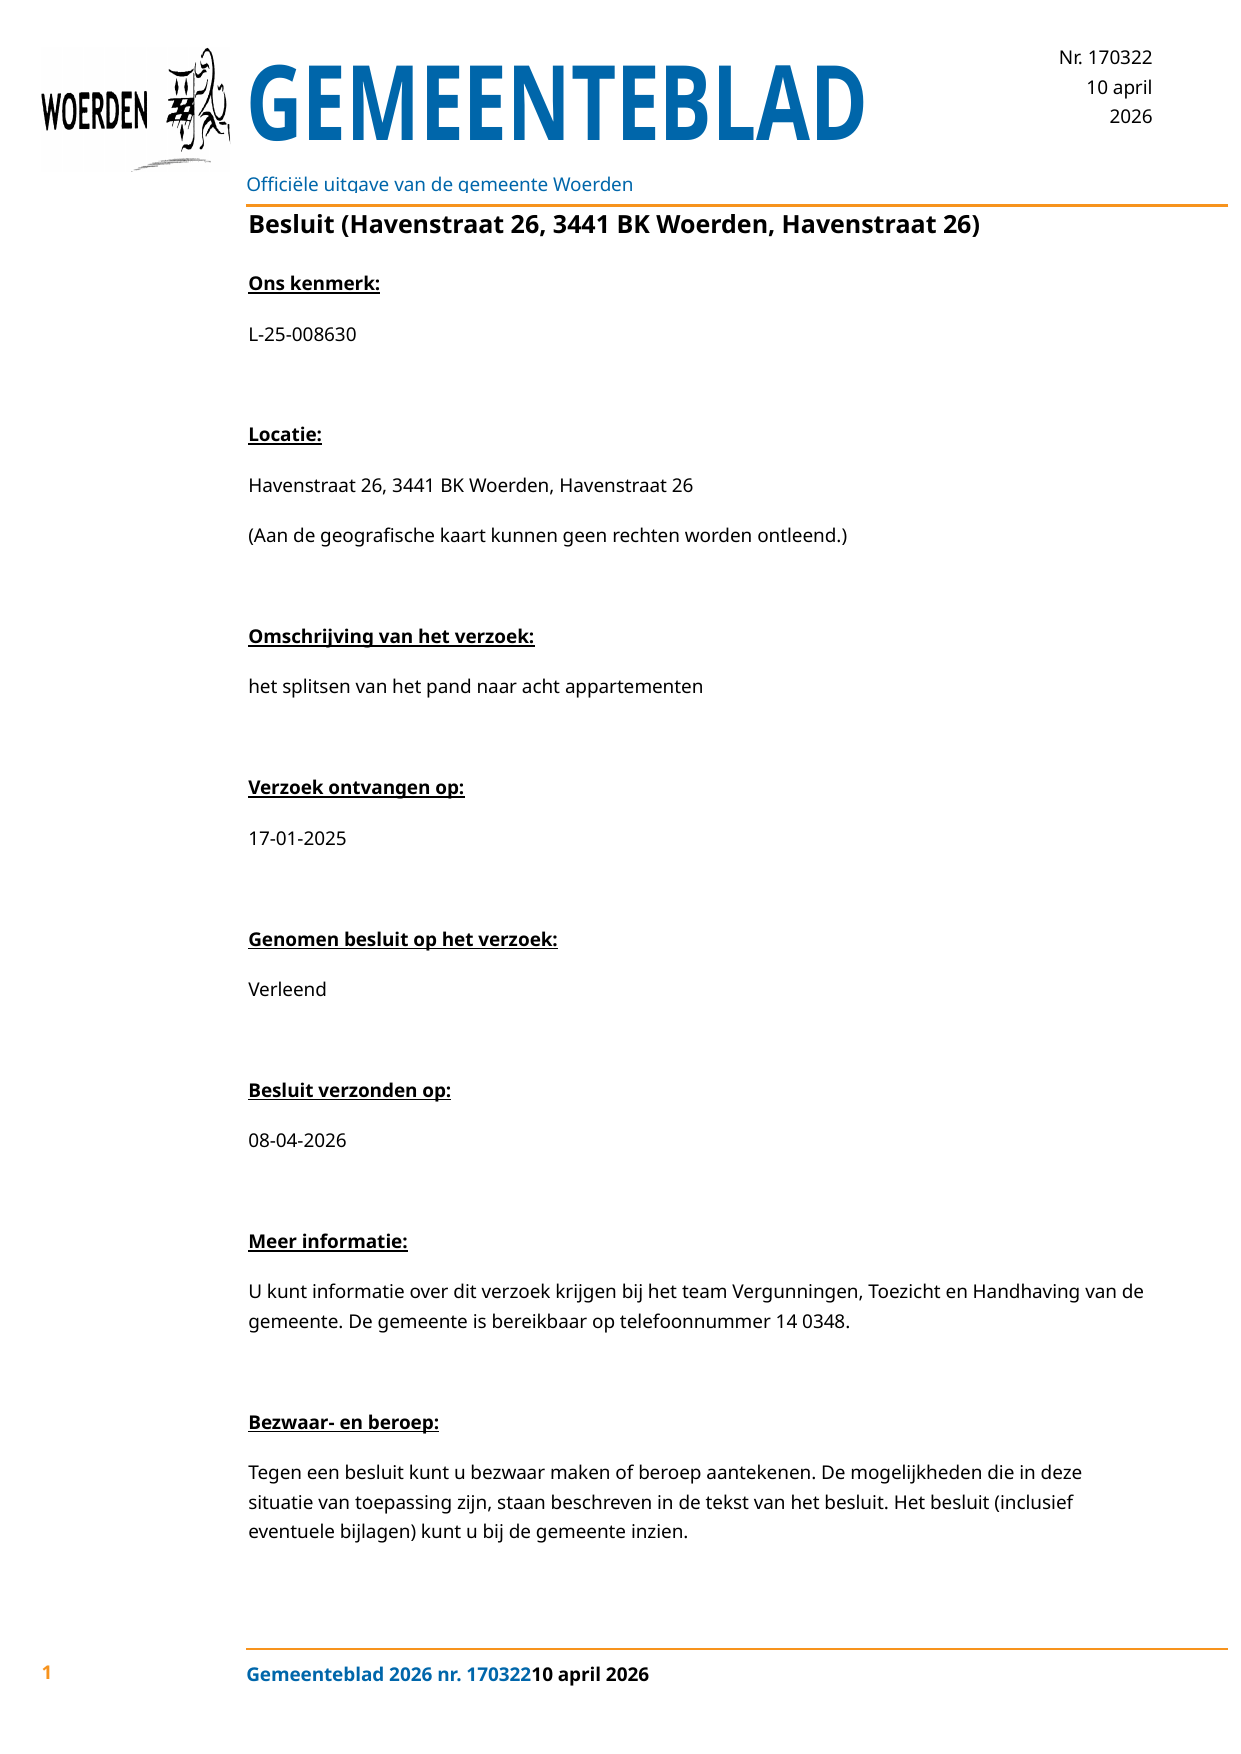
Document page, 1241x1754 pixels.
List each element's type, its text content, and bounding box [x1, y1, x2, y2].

text 17-01-2025 [248, 825, 1152, 851]
text Besluit verzonden op: [248, 1077, 1152, 1103]
text Verleend [248, 976, 1152, 1002]
text Omschrijving van het verzoek: [248, 623, 1152, 649]
text (Aan de geografische kaart kunnen geen rechten worden ontleend.) [248, 522, 1152, 548]
text Tegen een besluit kunt u bezwaar maken of beroep aantekenen. De mogelijkheden die in deze situatie van toepassing zijn, staan beschreven in de tekst van het besluit. Het besluit (inclusief eventuele bijlagen) kunt u bij de gemeente inzien. [248, 1459, 1152, 1544]
text Havenstraat 26, 3441 BK Woerden, Havenstraat 26 [248, 472, 1152, 498]
text L-25-008630 [248, 321, 1152, 346]
text Ons kenmerk: [248, 270, 1152, 296]
text Verzoek ontvangen op: [248, 774, 1152, 800]
picture [41, 47, 231, 172]
text Bezwaar- en beroep: [248, 1409, 1152, 1435]
text het splitsen van het pand naar acht appartementen [248, 674, 1152, 699]
text 08-04-2026 [248, 1127, 1152, 1153]
text Genomen besluit op het verzoek: [248, 926, 1152, 951]
text Locatie: [248, 422, 1152, 447]
text Besluit (Havenstraat 26, 3441 BK Woerden, Havenstraat 26) [248, 207, 1152, 241]
text Meer informatie: [248, 1228, 1152, 1254]
text U kunt informatie over dit verzoek krijgen bij het team Vergunningen, Toezicht en Handhaving van de gemeente. De gemeente is bereikbaar op telefoonnummer 14 0348. [248, 1279, 1152, 1334]
